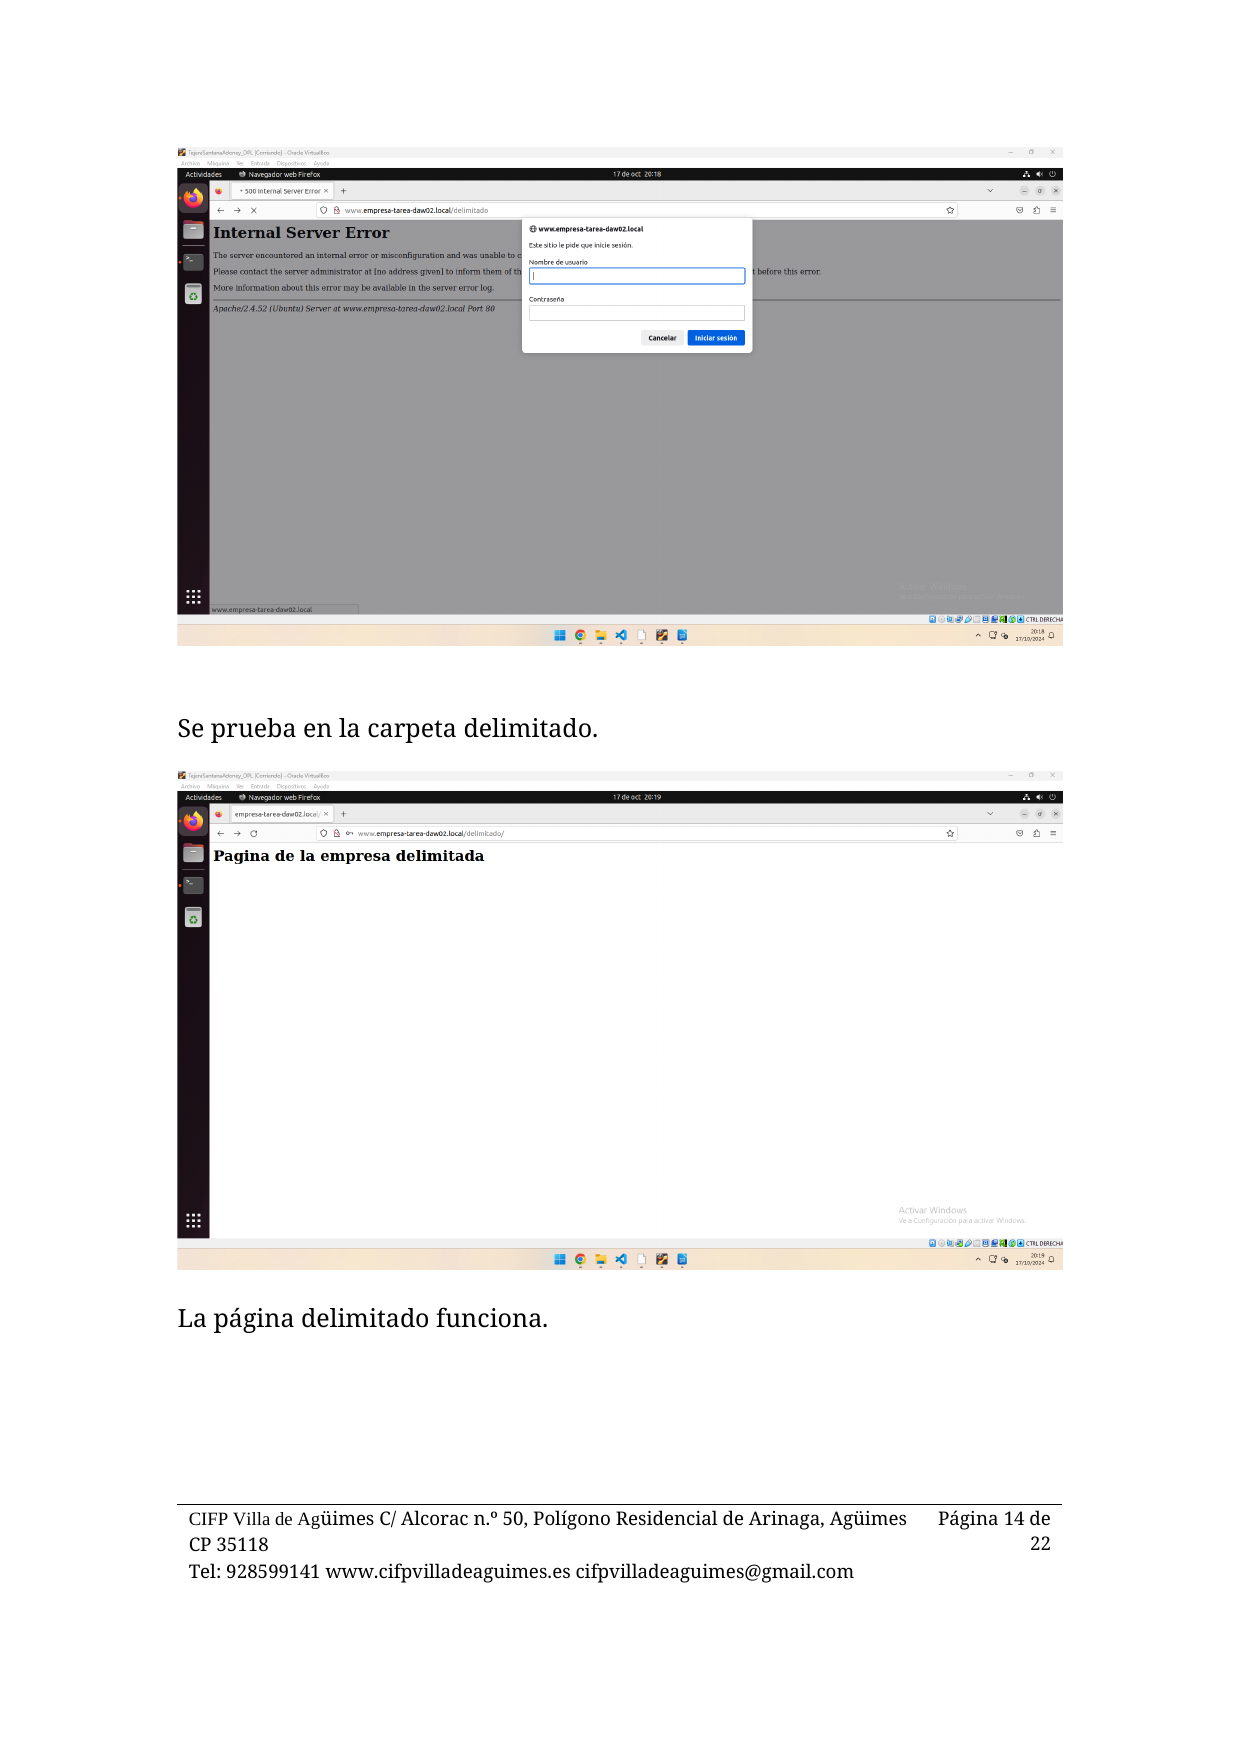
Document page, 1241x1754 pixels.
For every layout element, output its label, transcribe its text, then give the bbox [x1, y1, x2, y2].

picture [177, 147, 1063, 646]
text Se prueba en la carpeta delimitado. [177, 711, 1063, 745]
picture [177, 771, 1063, 1270]
text La página delimitado funciona. [177, 1270, 1063, 1334]
